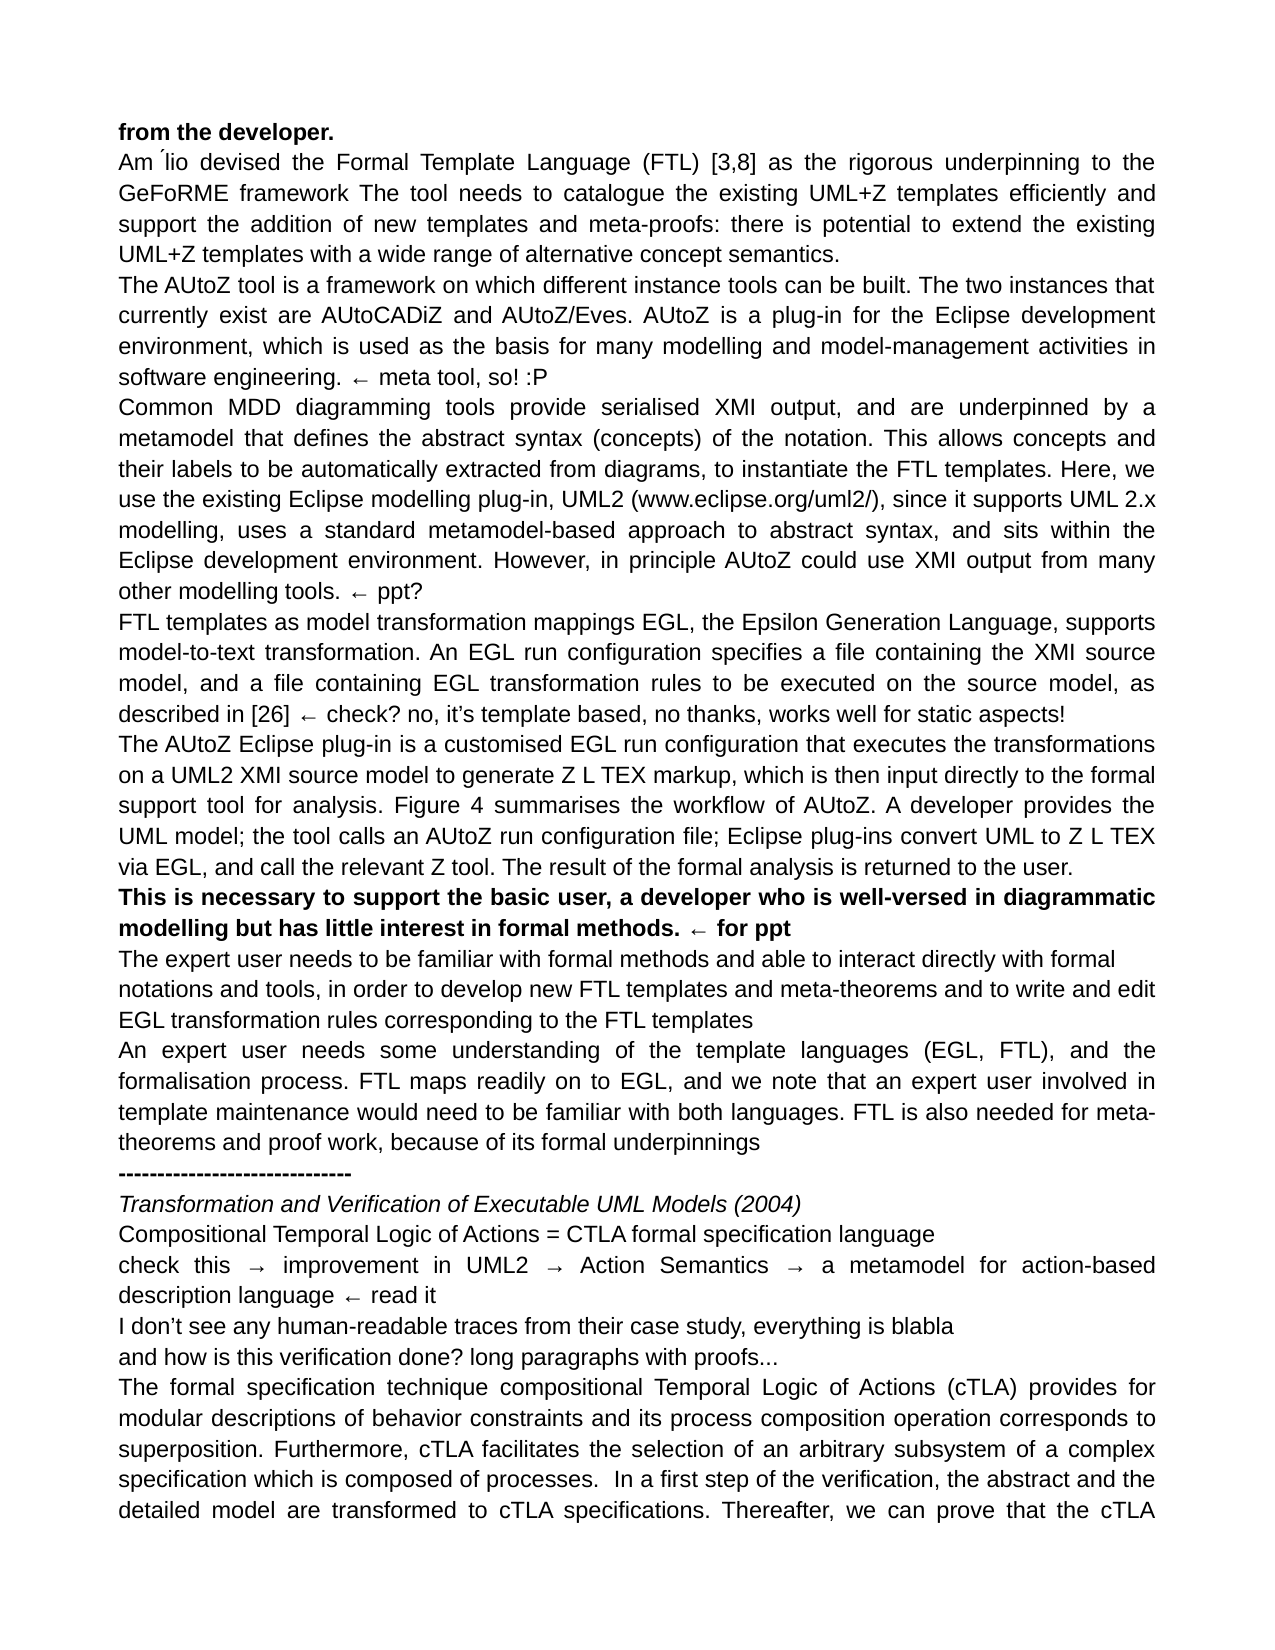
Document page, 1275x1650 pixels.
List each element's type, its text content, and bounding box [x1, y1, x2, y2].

text The AUtoZ Eclipse plug-in is a customised EGL run configuration that executes the transformations on a UML2 XMI source model to generate Z L TEX markup, which is then input directly to the formal support tool for analysis. Figure 4 summarises the workflow of AUtoZ. A developer provides the UML model; the tool calls an AUtoZ run configuration file; Eclipse plug-ins convert UML to Z L TEX via EGL, and call the relevant Z tool. The result of the formal analysis is returned to the user. [118, 731, 1157, 880]
text This is necessary to support the basic user, a developer who is well-versed in diagrammatic modelling but has little interest in formal methods. ← for ppt [118, 884, 1157, 941]
text and how is this verification done? long paragraphs with proofs... [118, 1343, 1157, 1370]
text from the developer. [118, 118, 1157, 145]
text check this → improvement in UML2 → Action Semantics → a metamodel for action-based description language ← read it [118, 1251, 1157, 1309]
text Am ́lio devised the Formal Template Language (FTL) [3,8] as the rigorous underpinning to the GeFoRME framework The tool needs to catalogue the existing UML+Z templates efficiently and support the addition of new templates and meta-proofs: there is potential to extend the existing UML+Z templates with a wide range of alternative concept semantics. [118, 149, 1157, 267]
text I don’t see any human-readable traces from their case study, everything is blabla [118, 1312, 1157, 1339]
text notations and tools, in order to develop new FTL templates and meta-theorems and to write and edit EGL transformation rules corresponding to the FTL templates [118, 976, 1157, 1033]
text Common MDD diagramming tools provide serialised XMI output, and are underpinned by a metamodel that defines the abstract syntax (concepts) of the notation. This allows concepts and their labels to be automatically extracted from diagrams, to instantiate the FTL templates. Here, we use the existing Eclipse modelling plug-in, UML2 (www.eclipse.org/uml2/), since it supports UML 2.x modelling, uses a standard metamodel-based approach to abstract syntax, and sits within the Eclipse development environment. However, in principle AUtoZ could use XMI output from many other modelling tools. ← ppt? [118, 394, 1157, 604]
text The expert user needs to be familiar with formal methods and able to interact directly with formal [118, 945, 1157, 972]
text ------------------------------ [118, 1159, 1157, 1186]
text An expert user needs some understanding of the template languages (EGL, FTL), and the formalisation process. FTL maps readily on to EGL, and we note that an expert user involved in template maintenance would need to be familiar with both languages. FTL is also needed for meta-theorems and proof work, because of its formal underpinnings [118, 1037, 1157, 1156]
text The AUtoZ tool is a framework on which different instance tools can be built. The two instances that currently exist are AUtoCADiZ and AUtoZ/Eves. AUtoZ is a plug-in for the Eclipse development environment, which is used as the basis for many modelling and model-management activities in software engineering. ← meta tool, so! :P [118, 271, 1157, 390]
text The formal specification technique compositional Temporal Logic of Actions (cTLA) provides for modular descriptions of behavior constraints and its process composition operation corresponds to superposition. Furthermore, cTLA facilitates the selection of an arbitrary subsystem of a complex specification which is composed of processes. In a first step of the verification, the abstract and the detailed model are transformed to cTLA specifications. Thereafter, we can prove that the cTLA [118, 1374, 1157, 1523]
text Transformation and Verification of Executable UML Models (2004) [118, 1190, 1157, 1217]
text FTL templates as model transformation mappings EGL, the Epsilon Generation Language, supports model-to-text transformation. An EGL run configuration specifies a file containing the XMI source model, and a file containing EGL transformation rules to be executed on the source model, as described in [26] ← check? no, it’s template based, no thanks, works well for static aspects! [118, 608, 1157, 727]
text Compositional Temporal Logic of Actions = CTLA formal specification language [118, 1221, 1157, 1247]
